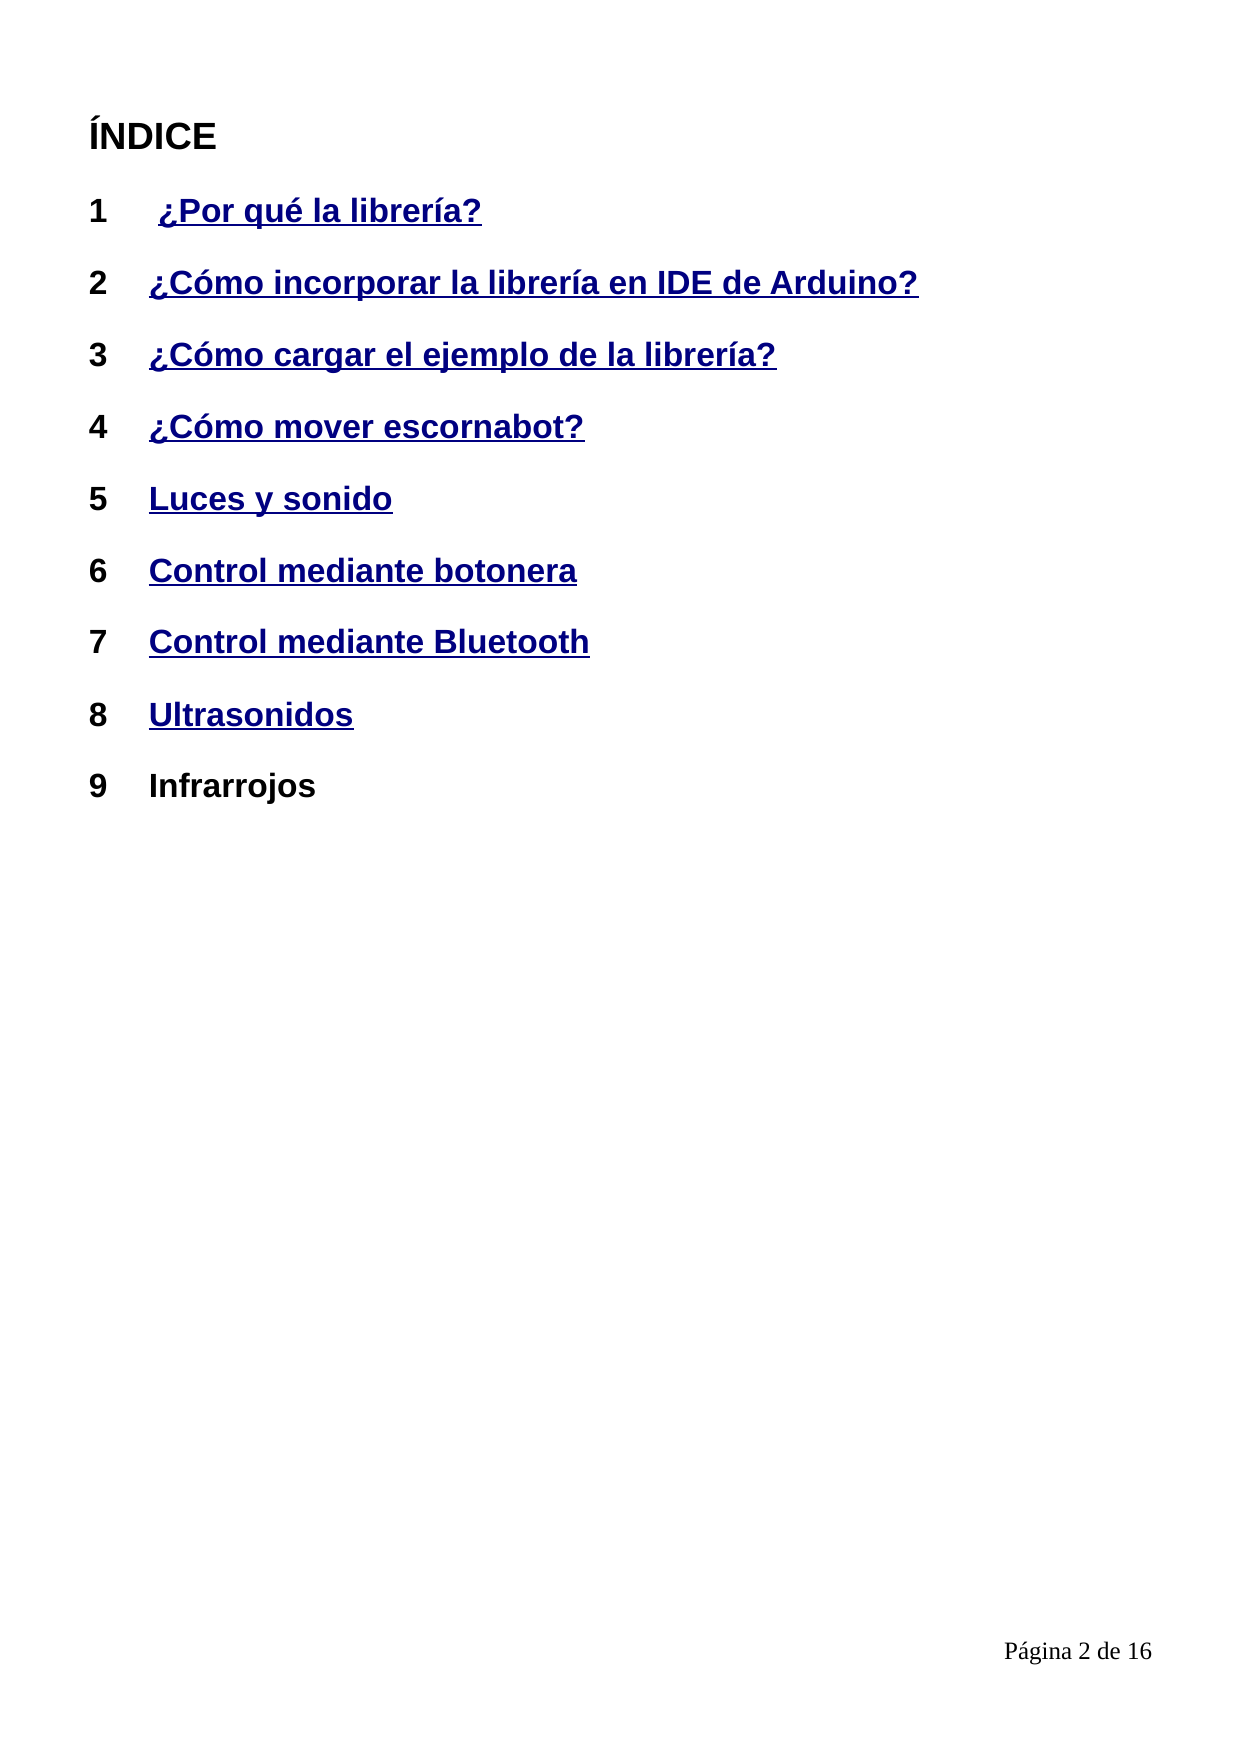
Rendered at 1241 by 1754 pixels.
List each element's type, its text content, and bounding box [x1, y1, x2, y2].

subtitle Ultrasonidos [88, 694, 1152, 733]
subtitle ¿Cómo incorporar la librería en IDE de Arduino? [88, 262, 1152, 301]
subtitle ¿Cómo mover escornabot? [88, 406, 1152, 445]
subtitle Infrarrojos [88, 766, 1152, 805]
subtitle Luces y sonido [88, 478, 1152, 517]
subtitle ¿Cómo cargar el ejemplo de la librería? [88, 334, 1152, 373]
subtitle ÍNDICE [88, 113, 1152, 157]
subtitle Control mediante Bluetooth [88, 622, 1152, 661]
subtitle Control mediante botonera [88, 550, 1152, 589]
subtitle ¿Por qué la librería? [88, 191, 1152, 229]
